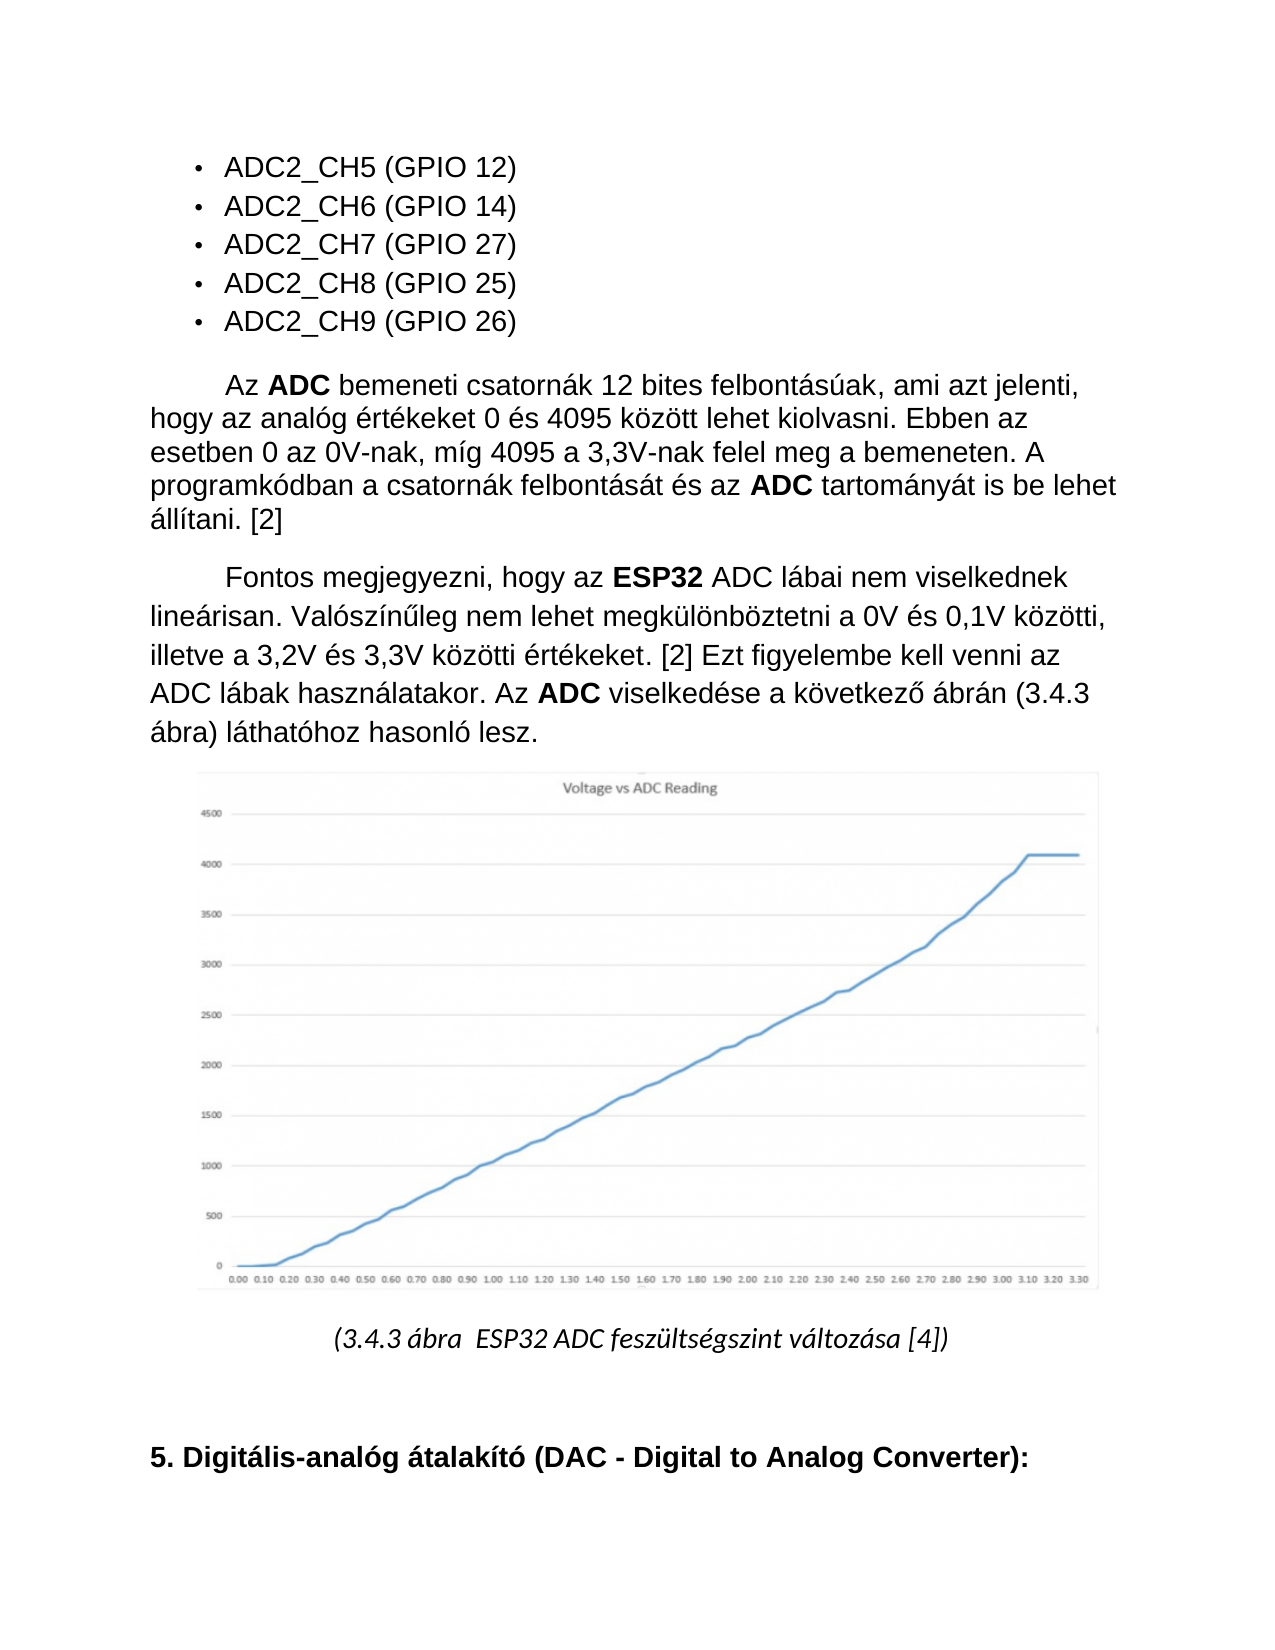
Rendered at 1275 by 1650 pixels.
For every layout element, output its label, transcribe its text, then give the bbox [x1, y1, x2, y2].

text Az ADC bemeneti csatornák 12 bites felbontásúak, ami azt jelenti, hogy az analóg értékeket 0 és 4095 között lehet kiolvasni. Ebben az esetben 0 az 0V-nak, míg 4095 a 3,3V-nak felel meg a bemeneten. A programkódban a csatornák felbontását és az ADC tartományát is be lehet állítani. [2] [150, 368, 1125, 535]
list ADC2_CH9 (GPIO 26) [194, 304, 1125, 338]
text Fontos megjegyezni, hogy az ESP32 ADC lábai nem viselkednek lineárisan. Valószínűleg nem lehet megkülönböztetni a 0V és 0,1V közötti, illetve a 3,2V és 3,3V közötti értékeket. [2] Ezt figyelembe kell venni az ADC lábak használatakor. Az ADC viselkedése a következő ábrán (3.4.3 ábra) láthatóhoz hasonló lesz. [150, 560, 1125, 748]
text (3.4.3 ábra ESP32 ADC feszültségszint változása [4]) [300, 1296, 1125, 1356]
list ADC2_CH8 (GPIO 25) [194, 266, 1125, 299]
picture [196, 769, 1105, 1296]
list ADC2_CH5 (GPIO 12) [194, 150, 1125, 183]
list ADC2_CH6 (GPIO 14) [194, 188, 1125, 222]
text 5. Digitális-analóg átalakító (DAC - Digital to Analog Converter): [150, 1440, 1125, 1474]
list ADC2_CH7 (GPIO 27) [194, 227, 1125, 261]
